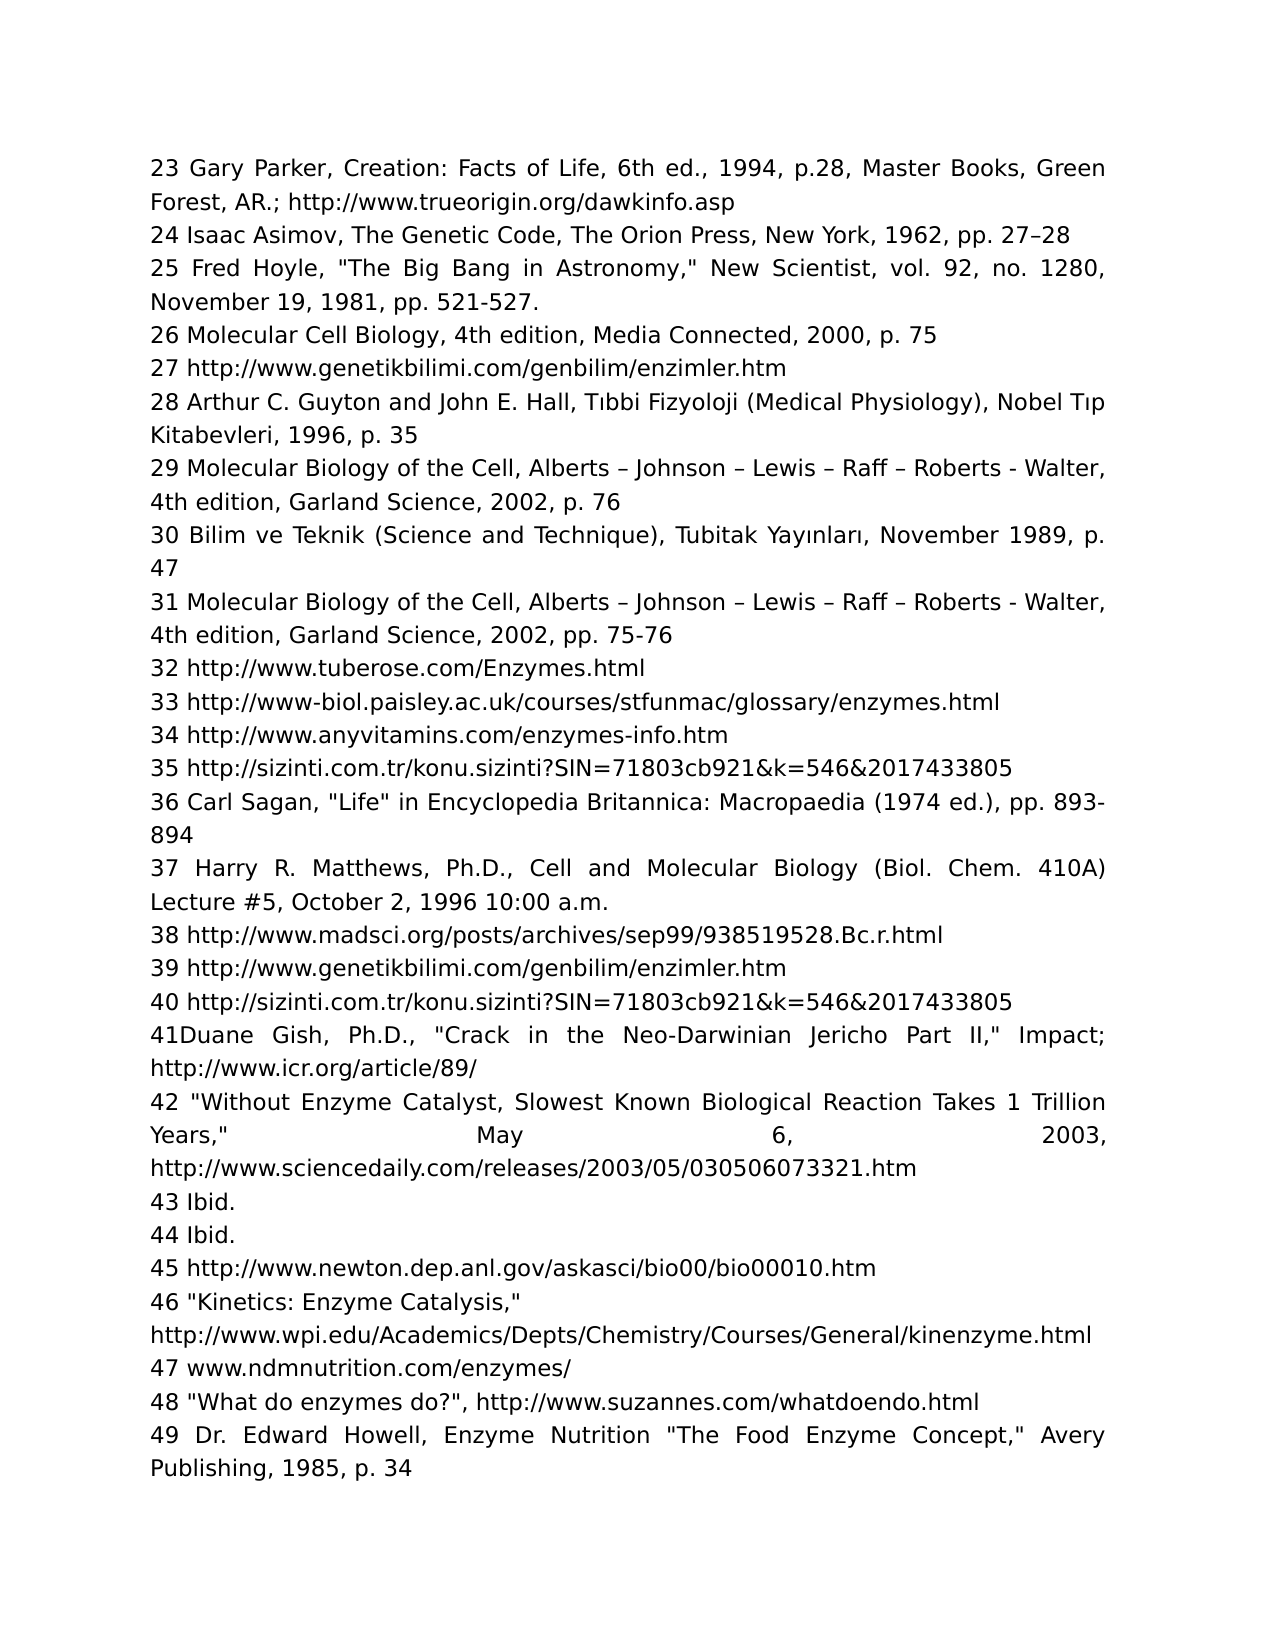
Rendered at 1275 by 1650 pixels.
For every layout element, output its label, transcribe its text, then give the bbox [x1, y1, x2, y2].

text 43 Ibid. [150, 1183, 1107, 1217]
text 28 Arthur C. Guyton and John E. Hall, Tıbbi Fizyoloji (Medical Physiology), Nobel Tıp Kitabevleri, 1996, p. 35 [150, 383, 1107, 450]
text 31 Molecular Biology of the Cell, Alberts – Johnson – Lewis – Raff – Roberts - Walter, 4th edition, Garland Science, 2002, pp. 75-76 [150, 583, 1107, 650]
text 38 http://www.madsci.org/posts/archives/sep99/938519528.Bc.r.html [150, 917, 1107, 950]
text 49 Dr. Edward Howell, Enzyme Nutrition "The Food Enzyme Concept," Avery Publishing, 1985, p. 34 [150, 1417, 1107, 1483]
text 29 Molecular Biology of the Cell, Alberts – Johnson – Lewis – Raff – Roberts - Walter, 4th edition, Garland Science, 2002, p. 76 [150, 450, 1107, 517]
text http://www.wpi.edu/Academics/Depts/Chemistry/Courses/General/kinenzyme.html [150, 1317, 1107, 1350]
text 46 "Kinetics: Enzyme Catalysis," [150, 1283, 1107, 1317]
text 23 Gary Parker, Creation: Facts of Life, 6th ed., 1994, p.28, Master Books, Green Forest, AR.; http://www.trueorigin.org/dawkinfo.asp [150, 150, 1107, 217]
text 32 http://www.tuberose.com/Enzymes.html [150, 650, 1107, 683]
text 41Duane Gish, Ph.D., "Crack in the Neo-Darwinian Jericho Part II," Impact; http://www.icr.org/article/89/ [150, 1017, 1107, 1083]
text 30 Bilim ve Teknik (Science and Technique), Tubitak Yayınları, November 1989, p. 47 [150, 517, 1107, 583]
text 36 Carl Sagan, "Life" in Encyclopedia Britannica: Macropaedia (1974 ed.), pp. 893-894 [150, 783, 1107, 850]
text 48 "What do enzymes do?", http://www.suzannes.com/whatdoendo.html [150, 1383, 1107, 1417]
text 27 http://www.genetikbilimi.com/genbilim/enzimler.htm [150, 350, 1107, 383]
text 44 Ibid. [150, 1217, 1107, 1250]
text 25 Fred Hoyle, "The Big Bang in Astronomy," New Scientist, vol. 92, no. 1280, November 19, 1981, pp. 521-527. [150, 250, 1107, 317]
text 35 http://sizinti.com.tr/konu.sizinti?SIN=71803cb921&k=546&2017433805 [150, 750, 1107, 783]
text 45 http://www.newton.dep.anl.gov/askasci/bio00/bio00010.htm [150, 1250, 1107, 1283]
text 24 Isaac Asimov, The Genetic Code, The Orion Press, New York, 1962, pp. 27–28 [150, 217, 1107, 250]
text 42 "Without Enzyme Catalyst, Slowest Known Biological Reaction Takes 1 Trillion Years," May 6, 2003, http://www.sciencedaily.com/releases/2003/05/030506073321.htm [150, 1083, 1107, 1183]
text 34 http://www.anyvitamins.com/enzymes-info.htm [150, 717, 1107, 750]
text 37 Harry R. Matthews, Ph.D., Cell and Molecular Biology (Biol. Chem. 410A) Lecture #5, October 2, 1996 10:00 a.m. [150, 850, 1107, 917]
text 40 http://sizinti.com.tr/konu.sizinti?SIN=71803cb921&k=546&2017433805 [150, 983, 1107, 1017]
text 33 http://www-biol.paisley.ac.uk/courses/stfunmac/glossary/enzymes.html [150, 683, 1107, 717]
text 47 www.ndmnutrition.com/enzymes/ [150, 1350, 1107, 1383]
text 39 http://www.genetikbilimi.com/genbilim/enzimler.htm [150, 950, 1107, 983]
text 26 Molecular Cell Biology, 4th edition, Media Connected, 2000, p. 75 [150, 317, 1107, 350]
